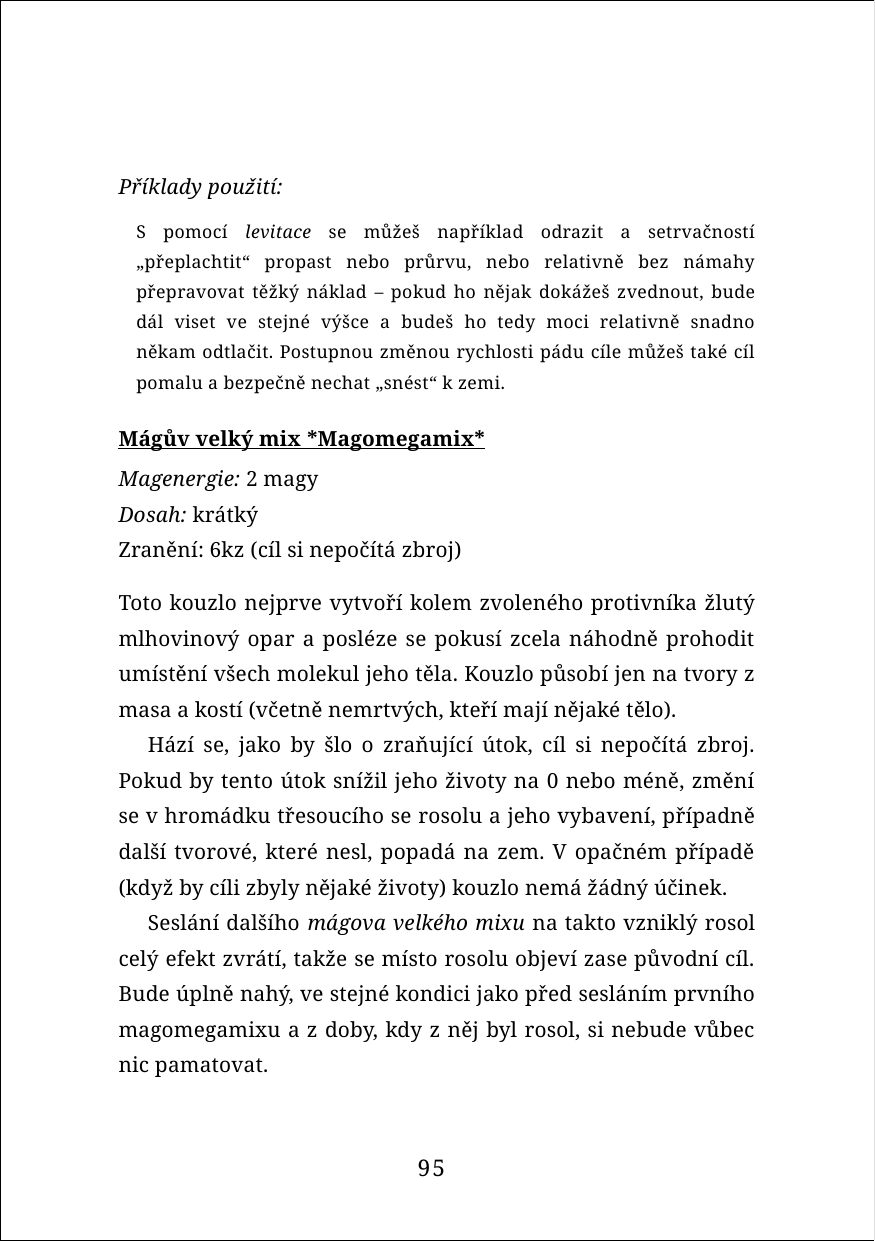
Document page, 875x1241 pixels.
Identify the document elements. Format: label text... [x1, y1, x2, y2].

text Příklady použití: [118, 172, 756, 200]
text Toto kouzlo nejprve vytvoří kolem zvoleného protivníka žlutý mlhovinový opar a posléze se pokusí zcela náhodně prohodit umístění všech molekul jeho těla. Kouzlo působí jen na tvory z masa a kostí (včetně nemrtvých, kteří mají nějaké tělo). Hází se, jako by šlo o zraňující útok, cíl si nepočítá zbroj. Pokud by tento útok snížil jeho životy na 0 nebo méně, změní se v hromádku třesoucího se rosolu a jeho vybavení, případně další tvorové, které nesl, popadá na zem. V opačném případě (když by cíli zbyly nějaké životy) kouzlo nemá žádný účinek. Seslání dalšího mágova velkého mixu na takto vzniklý rosol celý efekt zvrátí, takže se místo rosolu objeví zase původní cíl. Bude úplně nahý, ve stejné kondici jako před sesláním prvního magomegamixu a z doby, kdy z něj byl rosol, si nebude vůbec nic pamatovat. [118, 588, 756, 1079]
text Magenergie: 2 magy Dosah: krátký Zranění: 6kz (cíl si nepočítá zbroj) [118, 464, 756, 564]
subtitle Mágův velký mix *Magomegamix* [118, 424, 756, 452]
text S pomocí levitace se můžeš například odrazit a setrvačností „přeplachtit“ propast nebo průrvu, nebo relativně bez námahy přepravovat těžký náklad – pokud ho nějak dokážeš zvednout, bude dál viset ve stejné výšce a budeš ho tedy moci relativně snadno někam odtlačit. Postupnou změnou rychlosti pádu cíle můžeš také cíl pomalu a bezpečně nechat „snést“ k zemi. [136, 219, 756, 394]
